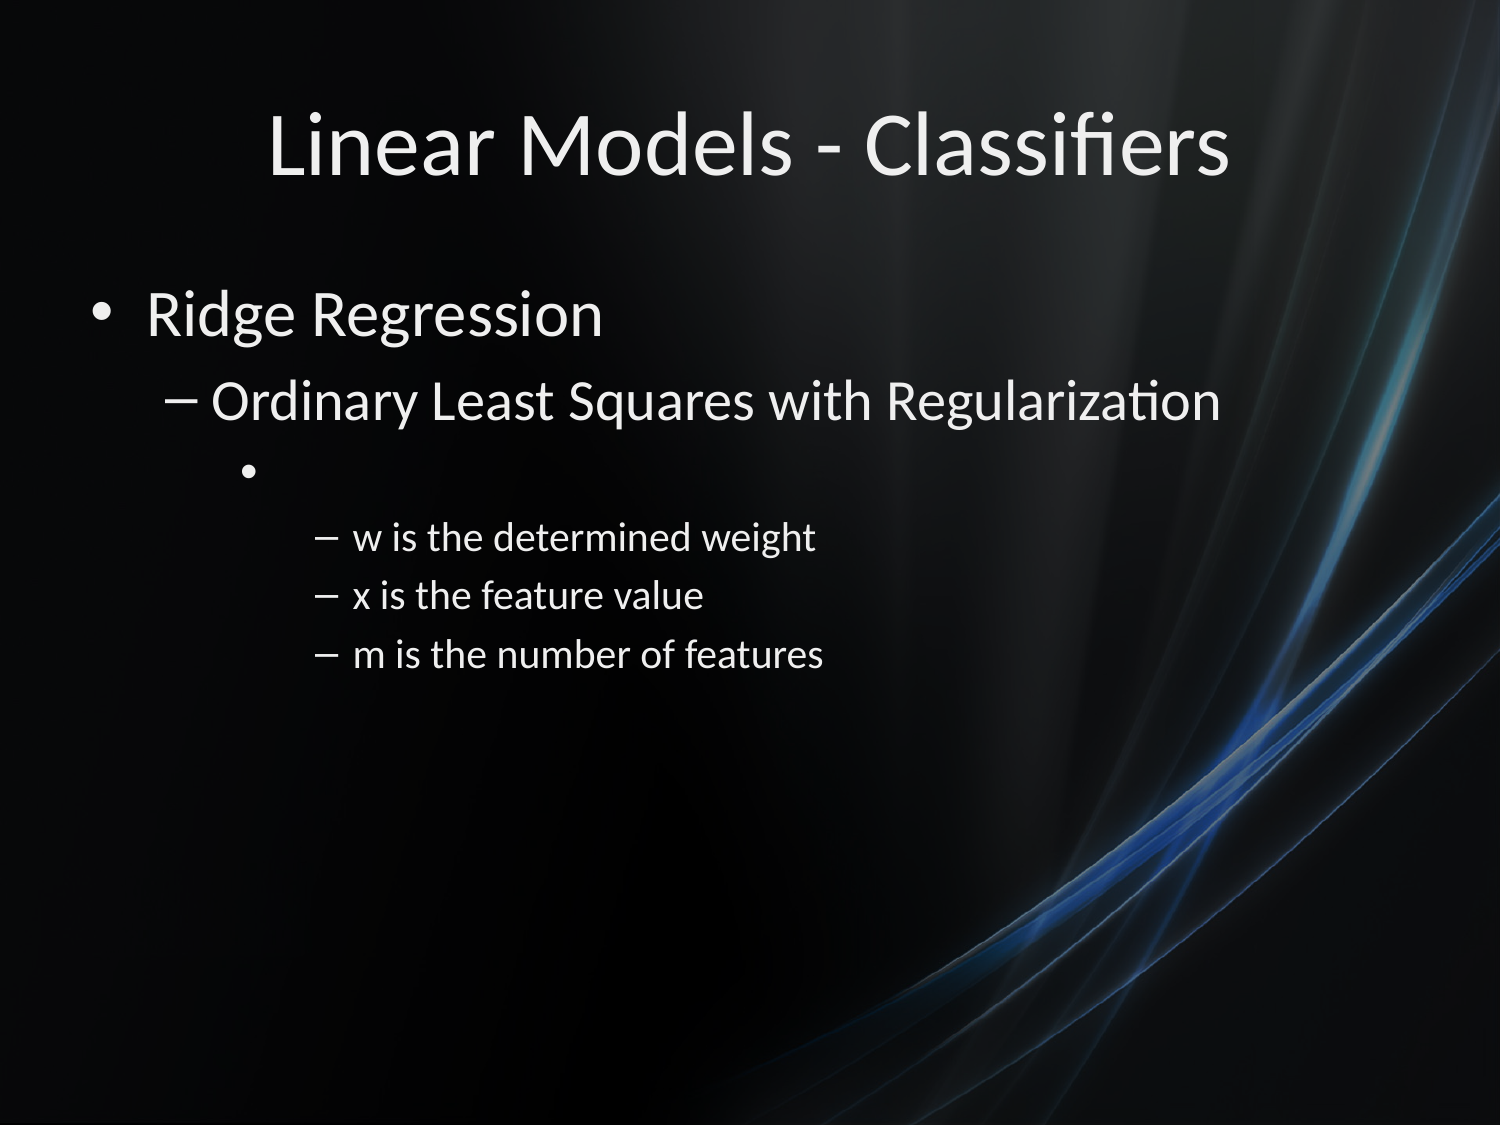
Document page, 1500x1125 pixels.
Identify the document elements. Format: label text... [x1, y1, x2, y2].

list Ridge Regression Ordinary Least Squares with Regularization w is the determined weight x is the feature value m is the number of features [75, 262, 1425, 1005]
title Linear Models - Classifiers [75, 45, 1425, 233]
picture [0, 0, 1500, 1125]
